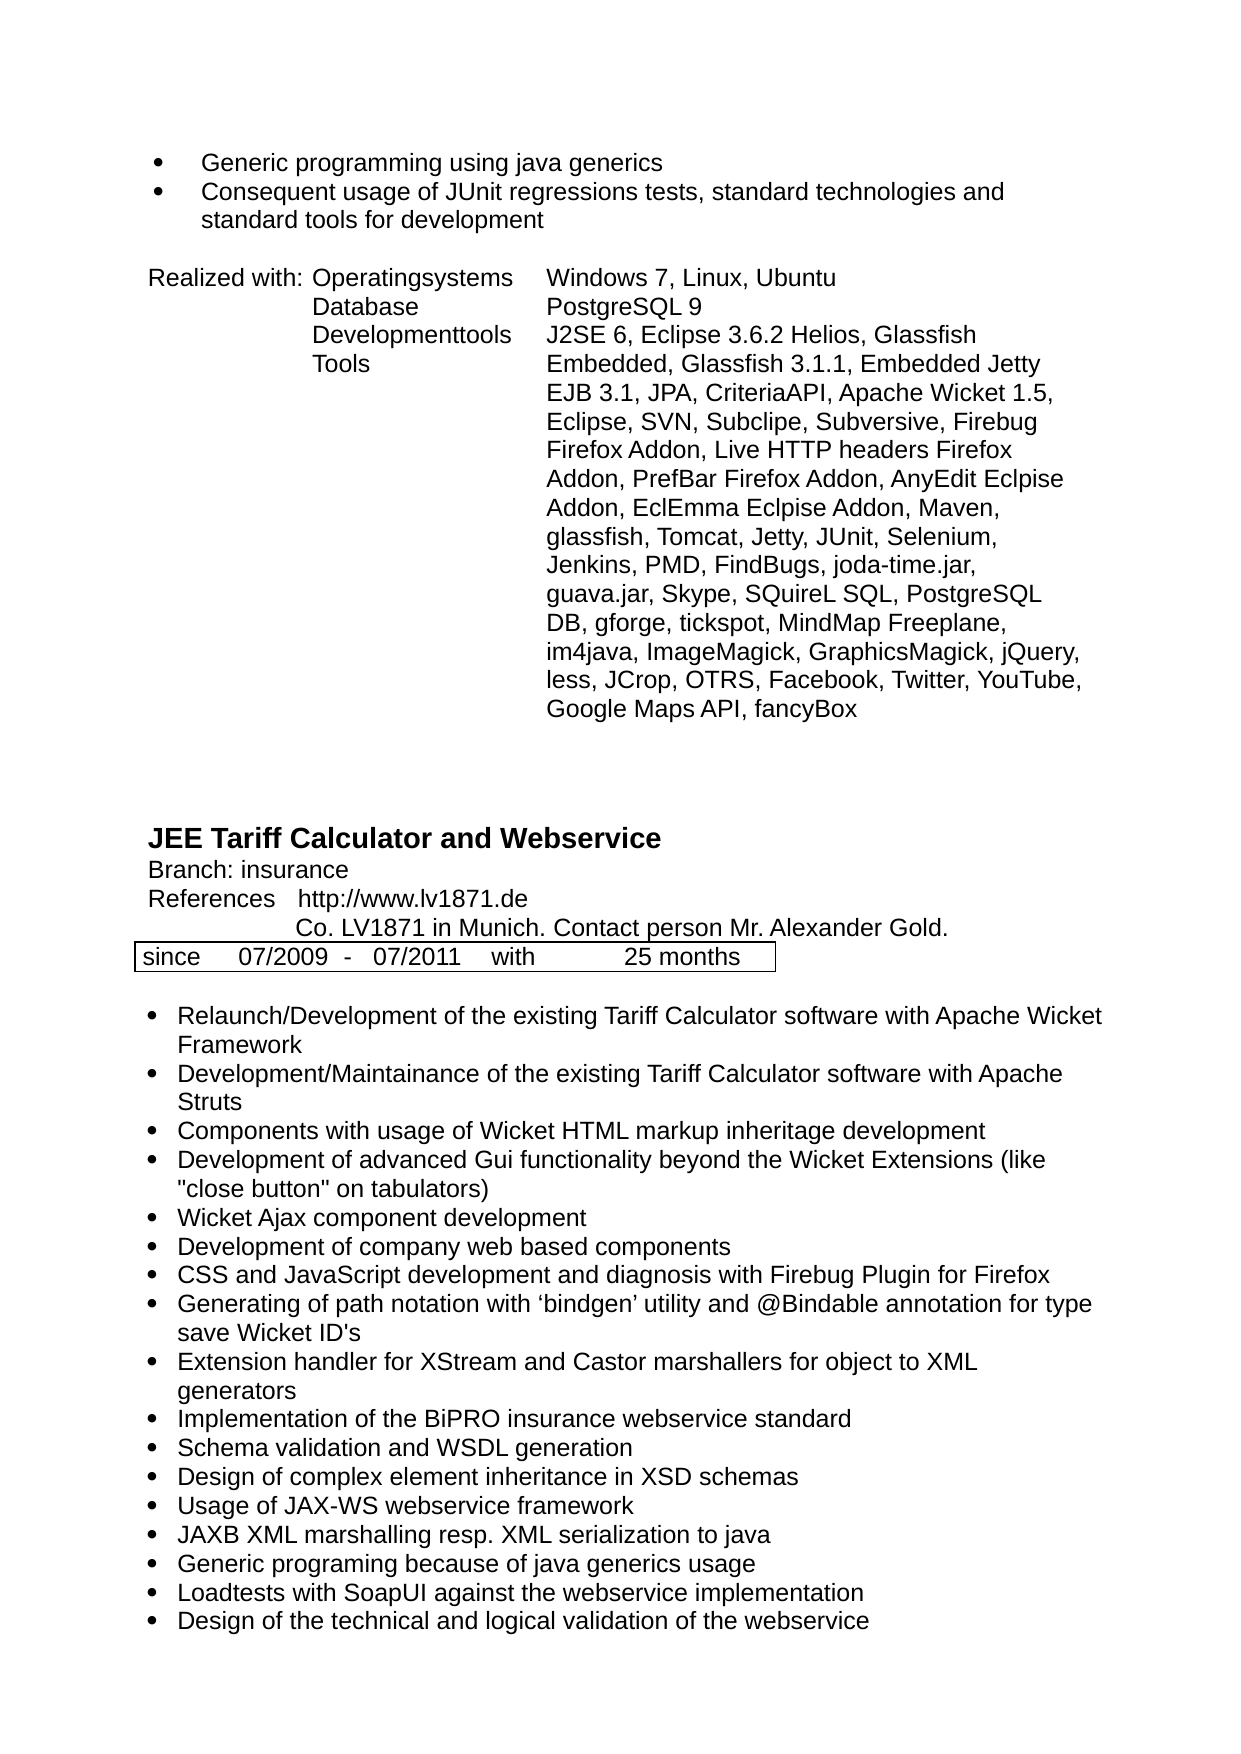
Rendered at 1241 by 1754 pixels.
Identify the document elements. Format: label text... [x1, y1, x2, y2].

list CSS and JavaScript development and diagnosis with Firebug Plugin for Firefox [148, 1260, 1104, 1289]
list Relaunch/Development of the existing Tariff Calculator software with Apache Wicket Framework [148, 1001, 1104, 1058]
subtitle JEE Tariff Calculator and Webservice [148, 822, 1104, 855]
table_cell Developmenttools Tools [309, 320, 543, 723]
table_cell [145, 292, 309, 320]
list Development of advanced Gui functionality beyond the Wicket Extensions (like "close button" on tabulators) [148, 1145, 1104, 1203]
list JAXB XML marshalling resp. XML serialization to java [148, 1520, 1104, 1549]
table_cell PostgreSQL 9 [543, 292, 1089, 320]
list Generic programing because of java generics usage [148, 1549, 1104, 1577]
table_header Windows 7, Linux, Ubuntu [543, 263, 1089, 292]
list Extension handler for XStream and Castor marshallers for object to XML generators [148, 1347, 1104, 1404]
table_cell [145, 320, 309, 723]
list Components with usage of Wicket HTML markup inheritage development [148, 1116, 1104, 1145]
table_header with [484, 943, 617, 971]
list Schema validation and WSDL generation [148, 1433, 1104, 1462]
table_header - [336, 943, 366, 971]
table_header 25 months [617, 943, 775, 971]
list Wicket Ajax component development [148, 1203, 1104, 1231]
table_cell J2SE 6, Eclipse 3.6.2 Helios, Glassfish Embedded, Glassfish 3.1.1, Embedded Jetty EJB 3.1, JPA, CriteriaAPI, Apache Wicket 1.5, Eclipse, SVN, Subclipe, Subversive, Firebug Firefox Addon, Live HTTP headers Firefox Addon, PrefBar Firefox Addon, AnyEdit Eclpise Addon, EclEmma Eclpise Addon, Maven, glassfish, Tomcat, Jetty, JUnit, Selenium, Jenkins, PMD, FindBugs, joda-time.jar, guava.jar, Skype, SQuireL SQL, PostgreSQL DB, gforge, tickspot, MindMap Freeplane, im4java, ImageMagick, GraphicsMagick, jQuery, less, JCrop, OTRS, Facebook, Twitter, YouTube, Google Maps API, fancyBox [543, 320, 1089, 723]
list Development/Maintainance of the existing Tariff Calculator software with Apache Struts [148, 1058, 1104, 1116]
list Generic programming using java generics [154, 148, 1104, 176]
list Generating of path notation with ‘bindgen’ utility and @Bindable annotation for type save Wicket ID's [148, 1289, 1104, 1347]
list Consequent usage of JUnit regressions tests, standard technologies and standard tools for development [154, 176, 1104, 234]
table_header Operatingsystems [309, 263, 543, 292]
list Loadtests with SoapUI against the webservice implementation [148, 1577, 1104, 1606]
list Design of complex element inheritance in XSD schemas [148, 1462, 1104, 1491]
table_header 07/2009 [231, 943, 336, 971]
text References http://www.lv1871.de [148, 884, 1104, 913]
text Branch: insurance [148, 855, 1104, 884]
table_header 07/2011 [366, 943, 484, 971]
table_header Realized with: [145, 263, 309, 292]
table_cell Database [309, 292, 543, 320]
list Development of company web based components [148, 1231, 1104, 1260]
text Co. LV1871 in Munich. Contact person Mr. Alexander Gold. [221, 913, 1104, 941]
list Usage of JAX-WS webservice framework [148, 1491, 1104, 1520]
table_header since [136, 943, 231, 971]
list Implementation of the BiPRO insurance webservice standard [148, 1404, 1104, 1433]
list Design of the technical and logical validation of the webservice [148, 1606, 1104, 1635]
